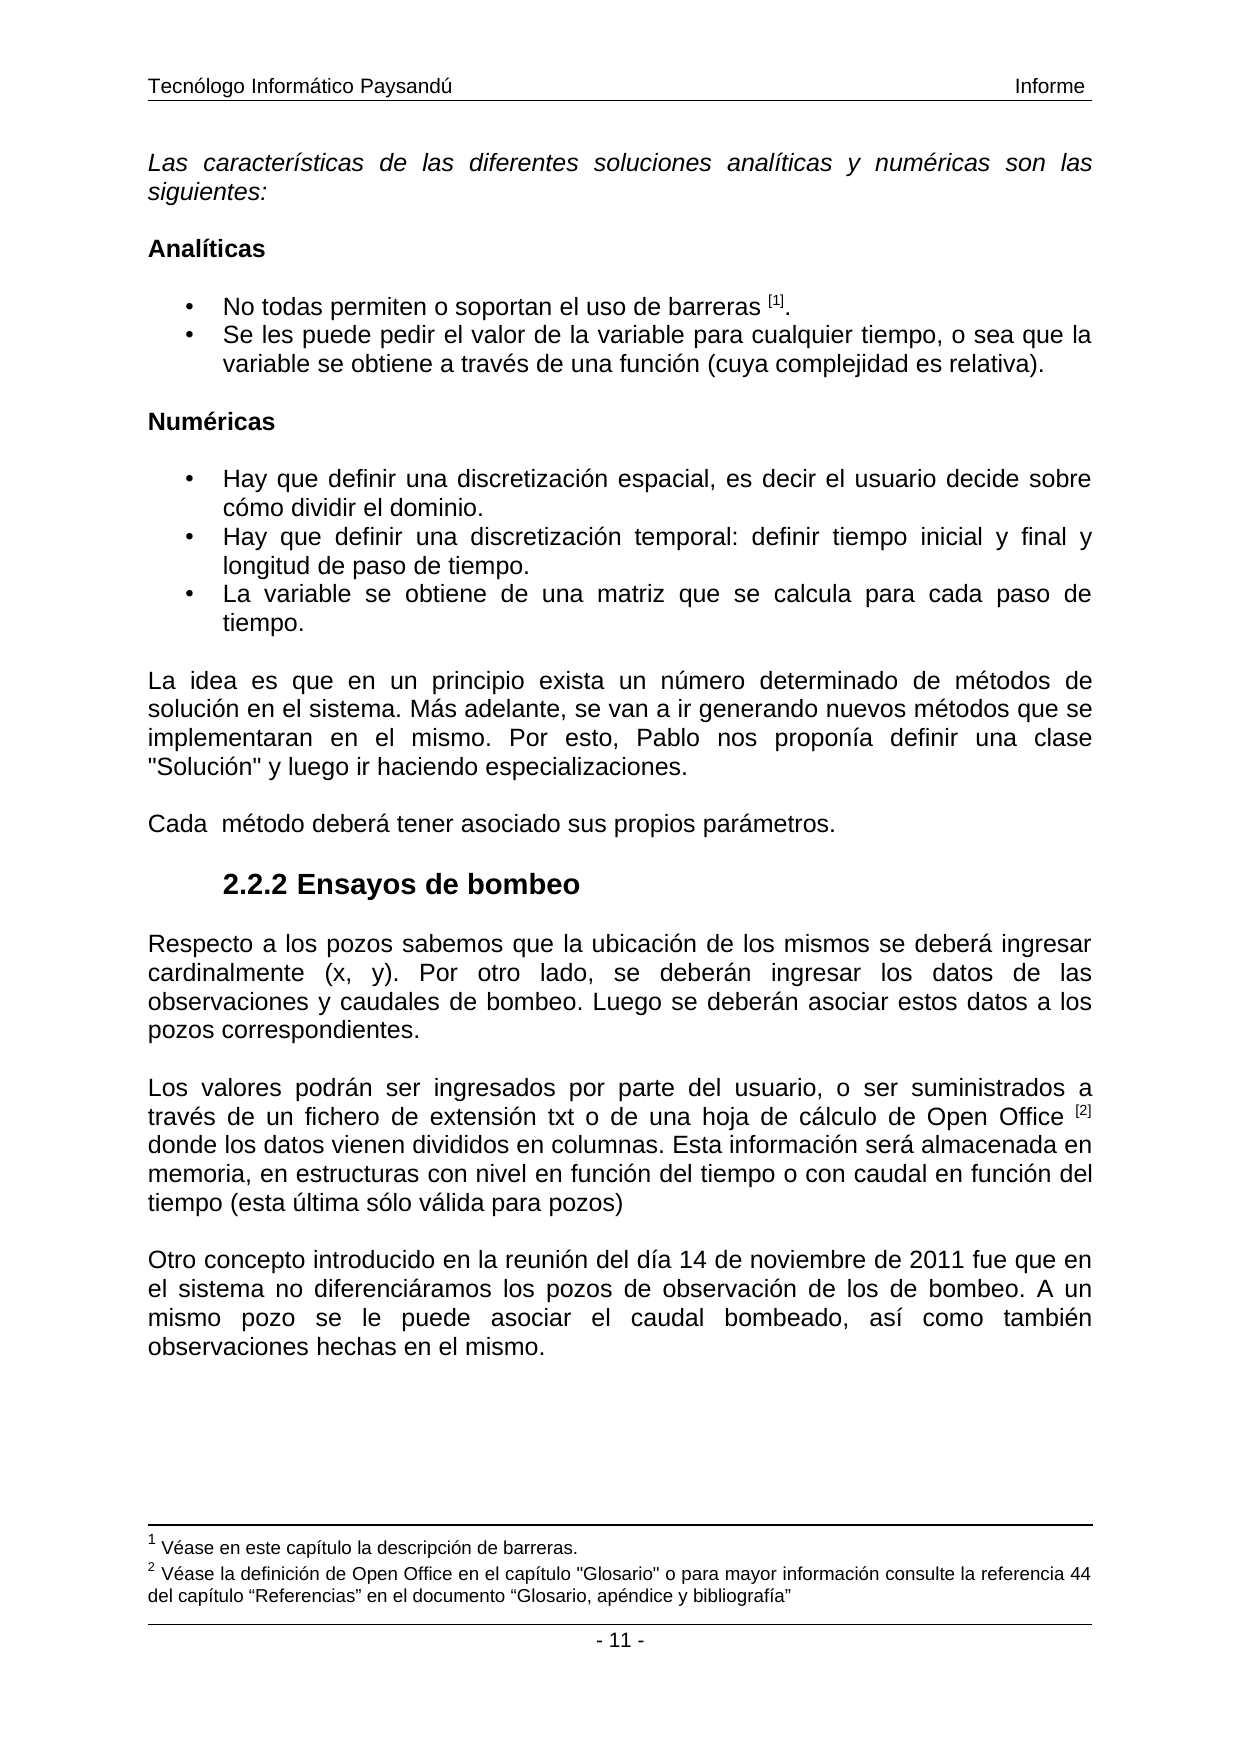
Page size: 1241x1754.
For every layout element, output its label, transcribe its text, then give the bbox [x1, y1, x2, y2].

text Analíticas [148, 234, 1092, 263]
text Cada método deberá tener asociado sus propios parámetros. [148, 809, 1092, 838]
subtitle Ensayos de bombeo [223, 867, 1092, 901]
list La variable se obtiene de una matriz que se calcula para cada paso de tiempo. [185, 579, 1092, 637]
text Véase la definición de Open Office en el capítulo "Glosario" o para mayor información consulte la referencia 44 del capítulo “Referencias” en el documento “Glosario, apéndice y bibliografía” [148, 1559, 1092, 1606]
text Los valores podrán ser ingresados por parte del usuario, o ser suministrados a través de un fichero de extensión txt o de una hoja de cálculo de Open Office [] donde los datos vienen divididos en columnas. Esta información será almacenada en memoria, en estructuras con nivel en función del tiempo o con caudal en función del tiempo (esta última sólo válida para pozos) [148, 1073, 1092, 1217]
text Otro concepto introducido en la reunión del día 14 de noviembre de 2011 fue que en el sistema no diferenciáramos los pozos de observación de los de bombeo. A un mismo pozo se le puede asociar el caudal bombeado, así como también observaciones hechas en el mismo. [148, 1246, 1092, 1361]
list Véase en este capítulo la descripción de barreras. [148, 1531, 1092, 1559]
text Respecto a los pozos sabemos que la ubicación de los mismos se deberá ingresar cardinalmente (x, y). Por otro lado, se deberán ingresar los datos de las observaciones y caudales de bombeo. Luego se deberán asociar estos datos a los pozos correspondientes. [148, 929, 1092, 1044]
text Las características de las diferentes soluciones analíticas y numéricas son las siguientes: [148, 148, 1092, 205]
text Numéricas [148, 407, 1092, 435]
list Se les puede pedir el valor de la variable para cualquier tiempo, o sea que la variable se obtiene a través de una función (cuya complejidad es relativa). [185, 320, 1092, 378]
list No todas permiten o soportan el uso de barreras []. [185, 291, 1092, 320]
text La idea es que en un principio exista un número determinado de métodos de solución en el sistema. Más adelante, se van a ir generando nuevos métodos que se implementaran en el mismo. Por esto, Pablo nos proponía definir una clase "Solución" y luego ir haciendo especializaciones. [148, 666, 1092, 781]
list Hay que definir una discretización espacial, es decir el usuario decide sobre cómo dividir el dominio. [185, 464, 1092, 522]
list Hay que definir una discretización temporal: definir tiempo inicial y final y longitud de paso de tiempo. [185, 522, 1092, 579]
